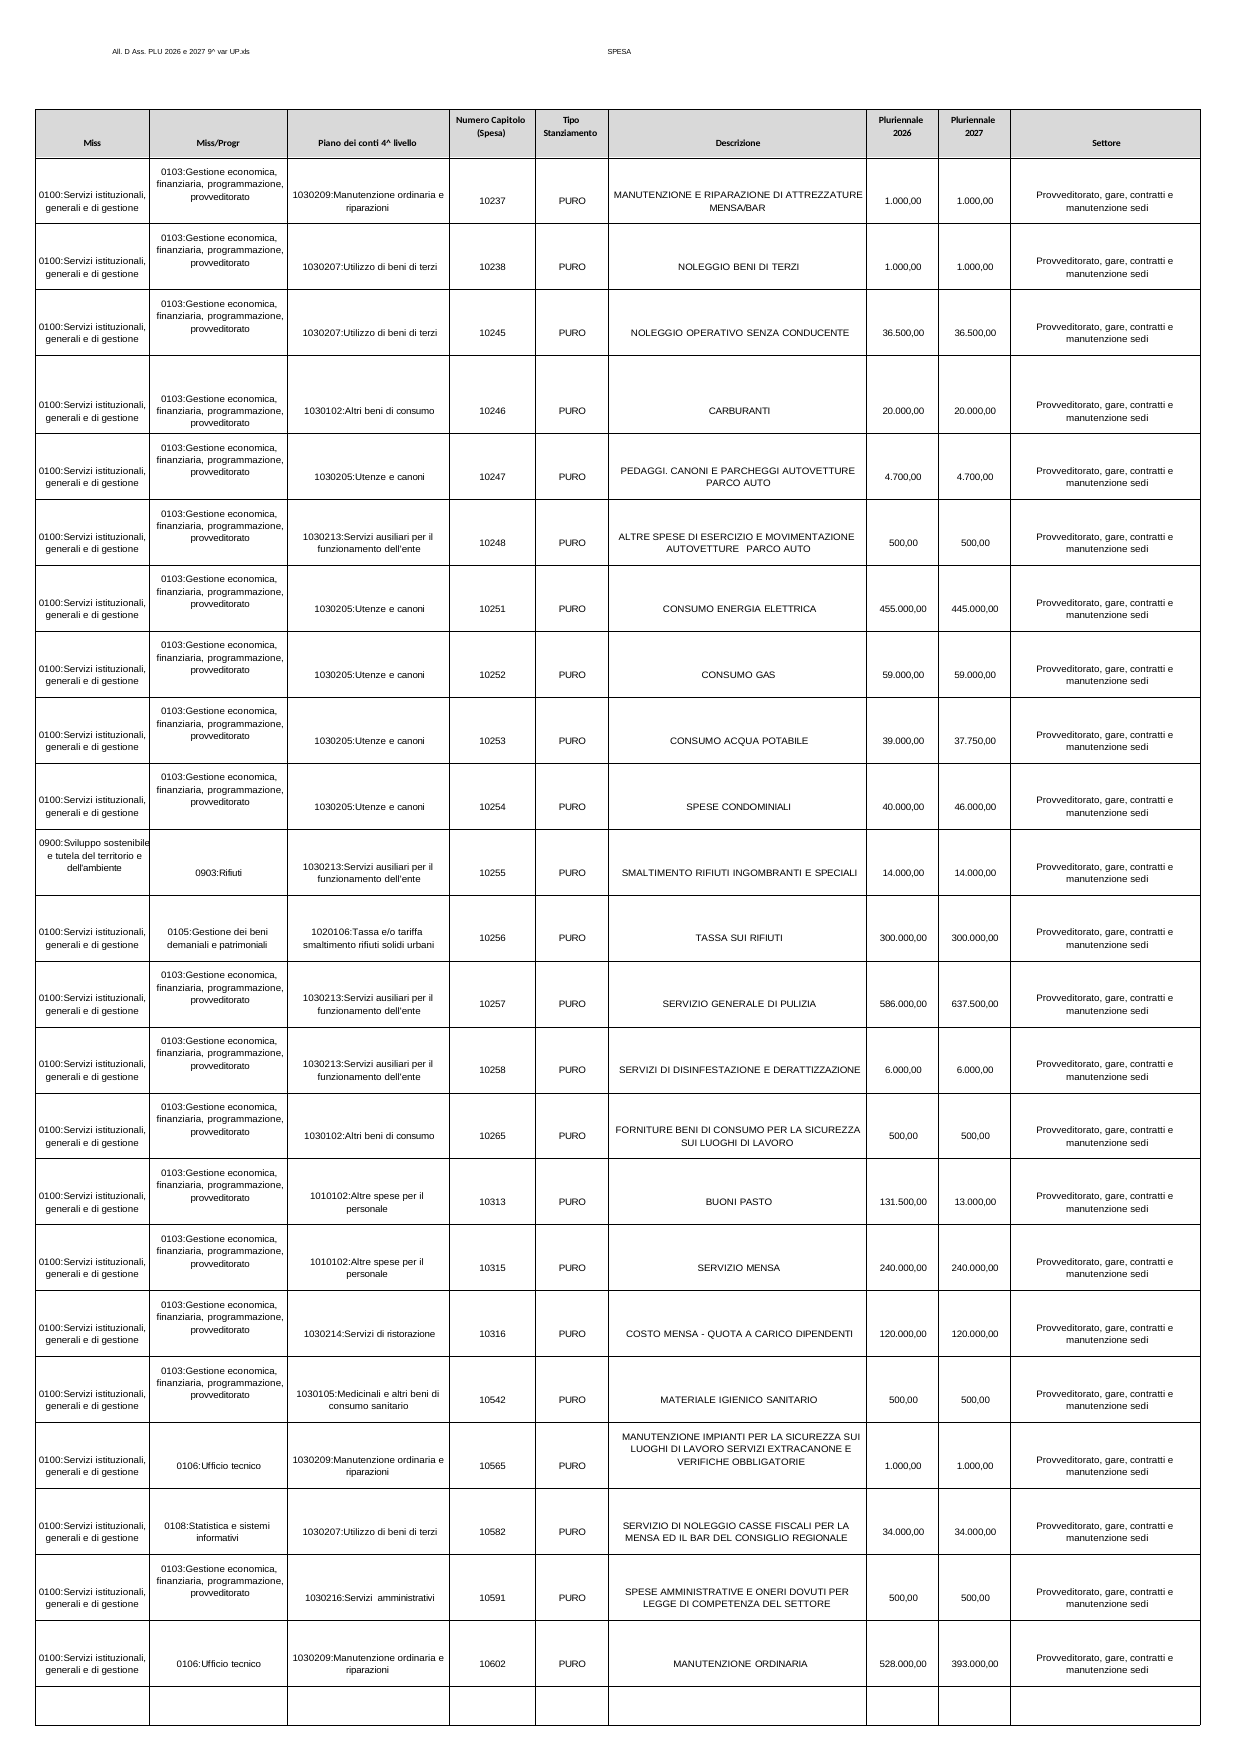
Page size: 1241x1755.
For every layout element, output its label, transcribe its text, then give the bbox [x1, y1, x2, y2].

table_cell 34.000,00 [939, 1489, 1010, 1554]
table_cell 20.000,00 [939, 356, 1010, 433]
table_cell SERVIZI DI DISINFESTAZIONE E DERATTIZZAZIONE [609, 1028, 866, 1092]
table_cell SERVIZIO DI NOLEGGIO CASSE FISCALI PER LA MENSA ED IL BAR DEL CONSIGLIO REGIONALE [609, 1489, 866, 1554]
table_cell SMALTIMENTO RIFIUTI INGOMBRANTI E SPECIALI [609, 830, 866, 894]
table_cell PEDAGGI. CANONI E PARCHEGGI AUTOVETTURE PARCO AUTO [609, 434, 866, 499]
table_cell 0100:Servizi istituzionali, generali e di gestione [36, 764, 149, 829]
table_cell 240.000,00 [867, 1225, 938, 1290]
table_cell 0100:Servizi istituzionali, generali e di gestione [36, 1621, 149, 1686]
table_header Tipo Stanziamento [536, 110, 608, 157]
table_cell 0106:Ufficio tecnico [150, 1423, 287, 1488]
table_cell 0100:Servizi istituzionali, generali e di gestione [36, 1159, 149, 1224]
table_cell TASSA SUI RIFIUTI [609, 896, 866, 961]
table_cell 393.000,00 [939, 1621, 1010, 1686]
table_cell 20.000,00 [867, 356, 938, 433]
table_cell 1030102:Altri beni di consumo [288, 1094, 449, 1158]
table_cell 0105:Gestione dei beni demaniali e patrimoniali [150, 896, 287, 961]
table_cell 34.000,00 [867, 1489, 938, 1554]
table_cell 59.000,00 [939, 632, 1010, 697]
table_cell 1030213:Servizi ausiliari per il funzionamento dell'ente [288, 962, 449, 1026]
table_cell 10265 [450, 1094, 535, 1158]
table_cell 0100:Servizi istituzionali, generali e di gestione [36, 632, 149, 697]
table_cell 1030205:Utenze e canoni [288, 632, 449, 697]
table_cell 0103:Gestione economica, finanziaria, programmazione, provveditorato [150, 962, 287, 1026]
table_header Numero Capitolo (Spesa) [450, 110, 535, 157]
table_cell PURO [536, 1489, 608, 1554]
table_cell 10251 [450, 566, 535, 631]
table_cell 10246 [450, 356, 535, 433]
table_cell MATERIALE IGIENICO SANITARIO [609, 1357, 866, 1422]
table_cell 0900:Sviluppo sostenibile e tutela del territorio e dell'ambiente [36, 830, 149, 894]
table_cell 455.000,00 [867, 566, 938, 631]
table_cell PURO [536, 962, 608, 1026]
table_cell 10582 [450, 1489, 535, 1554]
table_cell 120.000,00 [939, 1291, 1010, 1356]
table_cell SPESE AMMINISTRATIVE E ONERI DOVUTI PER LEGGE DI COMPETENZA DEL SETTORE [609, 1555, 866, 1620]
table_cell 4.700,00 [867, 434, 938, 499]
table_cell 46.000,00 [939, 764, 1010, 829]
table_cell SERVIZIO MENSA [609, 1225, 866, 1290]
table_cell 39.000,00 [867, 698, 938, 763]
table_cell FORNITURE BENI DI CONSUMO PER LA SICUREZZA SUI LUOGHI DI LAVORO [609, 1094, 866, 1158]
table_cell BUONI PASTO [609, 1159, 866, 1224]
table_cell PURO [536, 698, 608, 763]
table_cell 10245 [450, 290, 535, 355]
table_cell 1.000,00 [939, 224, 1010, 289]
table_cell [1011, 1687, 1200, 1724]
table_cell 528.000,00 [867, 1621, 938, 1686]
table_cell PURO [536, 1028, 608, 1092]
table_cell Provveditorato, gare, contratti e manutenzione sedi [1011, 1489, 1200, 1554]
table_cell SPESE CONDOMINIALI [609, 764, 866, 829]
table_cell 13.000,00 [939, 1159, 1010, 1224]
table_cell 0108:Statistica e sistemi informativi [150, 1489, 287, 1554]
table_cell 37.750,00 [939, 698, 1010, 763]
table_cell PURO [536, 1555, 608, 1620]
table_cell Provveditorato, gare, contratti e manutenzione sedi [1011, 830, 1200, 894]
table_cell PURO [536, 1291, 608, 1356]
table_cell 500,00 [867, 1094, 938, 1158]
table_cell PURO [536, 159, 608, 223]
table_cell 500,00 [939, 1555, 1010, 1620]
table_cell Provveditorato, gare, contratti e manutenzione sedi [1011, 1159, 1200, 1224]
table_cell Provveditorato, gare, contratti e manutenzione sedi [1011, 290, 1200, 355]
table_cell PURO [536, 566, 608, 631]
table_cell Provveditorato, gare, contratti e manutenzione sedi [1011, 698, 1200, 763]
table_cell 0103:Gestione economica, finanziaria, programmazione, provveditorato [150, 1291, 287, 1356]
table_cell Provveditorato, gare, contratti e manutenzione sedi [1011, 962, 1200, 1026]
table_cell 1030205:Utenze e canoni [288, 698, 449, 763]
table_cell 10248 [450, 500, 535, 565]
table_cell 1030213:Servizi ausiliari per il funzionamento dell'ente [288, 1028, 449, 1092]
table_cell [450, 1687, 535, 1724]
table_cell 10252 [450, 632, 535, 697]
table_cell 0103:Gestione economica, finanziaria, programmazione, provveditorato [150, 434, 287, 499]
table_cell COSTO MENSA - QUOTA A CARICO DIPENDENTI [609, 1291, 866, 1356]
table_cell PURO [536, 434, 608, 499]
table_cell [536, 1687, 608, 1724]
table_cell Provveditorato, gare, contratti e manutenzione sedi [1011, 1028, 1200, 1092]
table_cell 0103:Gestione economica, finanziaria, programmazione, provveditorato [150, 290, 287, 355]
table_cell [939, 1687, 1010, 1724]
table_cell 300.000,00 [939, 896, 1010, 961]
table_cell Provveditorato, gare, contratti e manutenzione sedi [1011, 356, 1200, 433]
table_cell 586.000,00 [867, 962, 938, 1026]
table_cell PURO [536, 896, 608, 961]
table_cell 0100:Servizi istituzionali, generali e di gestione [36, 224, 149, 289]
table_cell 6.000,00 [939, 1028, 1010, 1092]
table_cell 0100:Servizi istituzionali, generali e di gestione [36, 896, 149, 961]
table_cell 0103:Gestione economica, finanziaria, programmazione, provveditorato [150, 1028, 287, 1092]
table_cell 1.000,00 [939, 1423, 1010, 1488]
table_cell 0100:Servizi istituzionali, generali e di gestione [36, 159, 149, 223]
table_cell 0100:Servizi istituzionali, generali e di gestione [36, 1423, 149, 1488]
table_cell 0103:Gestione economica, finanziaria, programmazione, provveditorato [150, 1094, 287, 1158]
table_cell MANUTENZIONE ORDINARIA [609, 1621, 866, 1686]
table_cell 14.000,00 [939, 830, 1010, 894]
table_cell Provveditorato, gare, contratti e manutenzione sedi [1011, 896, 1200, 961]
table_cell Provveditorato, gare, contratti e manutenzione sedi [1011, 500, 1200, 565]
table_cell 1.000,00 [867, 224, 938, 289]
table_cell [867, 1687, 938, 1724]
table_cell 1010102:Altre spese per il personale [288, 1159, 449, 1224]
table_header Piano dei conti 4^ livello [288, 110, 449, 157]
table_cell 36.500,00 [867, 290, 938, 355]
table_cell 10313 [450, 1159, 535, 1224]
table_cell ALTRE SPESE DI ESERCIZIO E MOVIMENTAZIONE AUTOVETTURE PARCO AUTO [609, 500, 866, 565]
table_cell 10565 [450, 1423, 535, 1488]
table_header Pluriennale 2027 [939, 110, 1010, 157]
table_cell 240.000,00 [939, 1225, 1010, 1290]
table_cell 0100:Servizi istituzionali, generali e di gestione [36, 1225, 149, 1290]
table_cell 1030214:Servizi di ristorazione [288, 1291, 449, 1356]
table_cell 0903:Rifiuti [150, 830, 287, 894]
table_cell [150, 1687, 287, 1724]
table_cell [609, 1687, 866, 1724]
table_cell PURO [536, 632, 608, 697]
table_cell Provveditorato, gare, contratti e manutenzione sedi [1011, 159, 1200, 223]
table_cell 0100:Servizi istituzionali, generali e di gestione [36, 1028, 149, 1092]
table_cell 0103:Gestione economica, finanziaria, programmazione, provveditorato [150, 1357, 287, 1422]
table_cell CARBURANTI [609, 356, 866, 433]
table_cell 1030102:Altri beni di consumo [288, 356, 449, 433]
table_cell SERVIZIO GENERALE DI PULIZIA [609, 962, 866, 1026]
table_cell 10256 [450, 896, 535, 961]
table_cell 59.000,00 [867, 632, 938, 697]
table_cell MANUTENZIONE IMPIANTI PER LA SICUREZZA SUI LUOGHI DI LAVORO SERVIZI EXTRACANONE E VERIFICHE OBBLIGATORIE [609, 1423, 866, 1488]
table_cell Provveditorato, gare, contratti e manutenzione sedi [1011, 1225, 1200, 1290]
table_cell [288, 1687, 449, 1724]
table_cell Provveditorato, gare, contratti e manutenzione sedi [1011, 1357, 1200, 1422]
table_cell 1030209:Manutenzione ordinaria e riparazioni [288, 1423, 449, 1488]
table_cell Provveditorato, gare, contratti e manutenzione sedi [1011, 1621, 1200, 1686]
table_cell NOLEGGIO BENI DI TERZI [609, 224, 866, 289]
table_cell 1030207:Utilizzo di beni di terzi [288, 290, 449, 355]
table_cell 300.000,00 [867, 896, 938, 961]
table_cell 500,00 [867, 1357, 938, 1422]
table_cell 10542 [450, 1357, 535, 1422]
table_cell 120.000,00 [867, 1291, 938, 1356]
table_cell 500,00 [939, 500, 1010, 565]
table_cell 1.000,00 [867, 159, 938, 223]
table_cell 0100:Servizi istituzionali, generali e di gestione [36, 698, 149, 763]
table_cell Provveditorato, gare, contratti e manutenzione sedi [1011, 1555, 1200, 1620]
table_cell 0100:Servizi istituzionali, generali e di gestione [36, 1291, 149, 1356]
table_cell 0100:Servizi istituzionali, generali e di gestione [36, 1094, 149, 1158]
table_cell CONSUMO ENERGIA ELETTRICA [609, 566, 866, 631]
table_cell 6.000,00 [867, 1028, 938, 1092]
table_cell 1030205:Utenze e canoni [288, 434, 449, 499]
table_cell 10255 [450, 830, 535, 894]
table_cell 10591 [450, 1555, 535, 1620]
table_cell 0100:Servizi istituzionali, generali e di gestione [36, 434, 149, 499]
table_cell Provveditorato, gare, contratti e manutenzione sedi [1011, 764, 1200, 829]
table_cell PURO [536, 764, 608, 829]
table_cell Provveditorato, gare, contratti e manutenzione sedi [1011, 434, 1200, 499]
table_cell [36, 1687, 149, 1724]
table_cell 445.000,00 [939, 566, 1010, 631]
table_cell PURO [536, 1423, 608, 1488]
table_cell 1030105:Medicinali e altri beni di consumo sanitario [288, 1357, 449, 1422]
table_cell PURO [536, 290, 608, 355]
table_cell 0100:Servizi istituzionali, generali e di gestione [36, 356, 149, 433]
table_cell 0103:Gestione economica, finanziaria, programmazione, provveditorato [150, 356, 287, 433]
table_cell Provveditorato, gare, contratti e manutenzione sedi [1011, 224, 1200, 289]
table_cell PURO [536, 500, 608, 565]
table_cell 10237 [450, 159, 535, 223]
table_cell 0100:Servizi istituzionali, generali e di gestione [36, 1555, 149, 1620]
table_cell 10316 [450, 1291, 535, 1356]
table_cell 14.000,00 [867, 830, 938, 894]
table_cell PURO [536, 1357, 608, 1422]
table_cell 10253 [450, 698, 535, 763]
table_cell 1030207:Utilizzo di beni di terzi [288, 224, 449, 289]
table_cell 1.000,00 [867, 1423, 938, 1488]
table_cell Provveditorato, gare, contratti e manutenzione sedi [1011, 1094, 1200, 1158]
table_cell NOLEGGIO OPERATIVO SENZA CONDUCENTE [609, 290, 866, 355]
table_cell 0103:Gestione economica, finanziaria, programmazione, provveditorato [150, 500, 287, 565]
table_cell PURO [536, 1094, 608, 1158]
table_cell PURO [536, 830, 608, 894]
table_cell 500,00 [939, 1094, 1010, 1158]
table_cell 1020106:Tassa e/o tariffa smaltimento rifiuti solidi urbani [288, 896, 449, 961]
table_cell Provveditorato, gare, contratti e manutenzione sedi [1011, 1423, 1200, 1488]
table_cell 0103:Gestione economica, finanziaria, programmazione, provveditorato [150, 698, 287, 763]
table_header Miss [36, 110, 149, 157]
table_cell 0103:Gestione economica, finanziaria, programmazione, provveditorato [150, 566, 287, 631]
table_header Descrizione [609, 110, 866, 157]
table_cell 0103:Gestione economica, finanziaria, programmazione, provveditorato [150, 224, 287, 289]
table_cell 10315 [450, 1225, 535, 1290]
table_cell 0103:Gestione economica, finanziaria, programmazione, provveditorato [150, 764, 287, 829]
table_cell 10257 [450, 962, 535, 1026]
table_cell 500,00 [939, 1357, 1010, 1422]
table_cell 10602 [450, 1621, 535, 1686]
table_cell 0103:Gestione economica, finanziaria, programmazione, provveditorato [150, 632, 287, 697]
table_cell 0100:Servizi istituzionali, generali e di gestione [36, 962, 149, 1026]
table_cell 0100:Servizi istituzionali, generali e di gestione [36, 566, 149, 631]
table_cell 10238 [450, 224, 535, 289]
table_cell Provveditorato, gare, contratti e manutenzione sedi [1011, 1291, 1200, 1356]
table_cell 4.700,00 [939, 434, 1010, 499]
table_cell PURO [536, 1621, 608, 1686]
table_cell 0100:Servizi istituzionali, generali e di gestione [36, 500, 149, 565]
table_cell 0103:Gestione economica, finanziaria, programmazione, provveditorato [150, 1555, 287, 1620]
table_cell 1030213:Servizi ausiliari per il funzionamento dell'ente [288, 500, 449, 565]
table_cell 0103:Gestione economica, finanziaria, programmazione, provveditorato [150, 1159, 287, 1224]
table_cell 0100:Servizi istituzionali, generali e di gestione [36, 1357, 149, 1422]
table_cell 1010102:Altre spese per il personale [288, 1225, 449, 1290]
table_cell 10247 [450, 434, 535, 499]
table_cell Provveditorato, gare, contratti e manutenzione sedi [1011, 566, 1200, 631]
table_cell 500,00 [867, 500, 938, 565]
table_cell 40.000,00 [867, 764, 938, 829]
table_cell PURO [536, 1159, 608, 1224]
table_cell 1030205:Utenze e canoni [288, 764, 449, 829]
table_cell Provveditorato, gare, contratti e manutenzione sedi [1011, 632, 1200, 697]
table_cell 0100:Servizi istituzionali, generali e di gestione [36, 1489, 149, 1554]
table_cell 1030216:Servizi amministrativi [288, 1555, 449, 1620]
table_cell 10258 [450, 1028, 535, 1092]
table_cell 0106:Ufficio tecnico [150, 1621, 287, 1686]
table_cell 1030209:Manutenzione ordinaria e riparazioni [288, 1621, 449, 1686]
table_cell 500,00 [867, 1555, 938, 1620]
table_cell 10254 [450, 764, 535, 829]
table_cell 36.500,00 [939, 290, 1010, 355]
table_cell 131.500,00 [867, 1159, 938, 1224]
table_cell 1030205:Utenze e canoni [288, 566, 449, 631]
table_cell 1030209:Manutenzione ordinaria e riparazioni [288, 159, 449, 223]
table_cell 1030207:Utilizzo di beni di terzi [288, 1489, 449, 1554]
table_cell 637.500,00 [939, 962, 1010, 1026]
table_cell PURO [536, 1225, 608, 1290]
table_cell MANUTENZIONE E RIPARAZIONE DI ATTREZZATURE MENSA/BAR [609, 159, 866, 223]
table_cell PURO [536, 356, 608, 433]
table_cell 0103:Gestione economica, finanziaria, programmazione, provveditorato [150, 1225, 287, 1290]
table_header Pluriennale 2026 [867, 110, 938, 157]
table_cell 1.000,00 [939, 159, 1010, 223]
table_cell PURO [536, 224, 608, 289]
table_cell 0103:Gestione economica, finanziaria, programmazione, provveditorato [150, 159, 287, 223]
table_cell CONSUMO GAS [609, 632, 866, 697]
table_cell 1030213:Servizi ausiliari per il funzionamento dell'ente [288, 830, 449, 894]
table_cell CONSUMO ACQUA POTABILE [609, 698, 866, 763]
table_header Settore [1011, 110, 1200, 157]
table_header Miss/Progr [150, 110, 287, 157]
table_cell 0100:Servizi istituzionali, generali e di gestione [36, 290, 149, 355]
